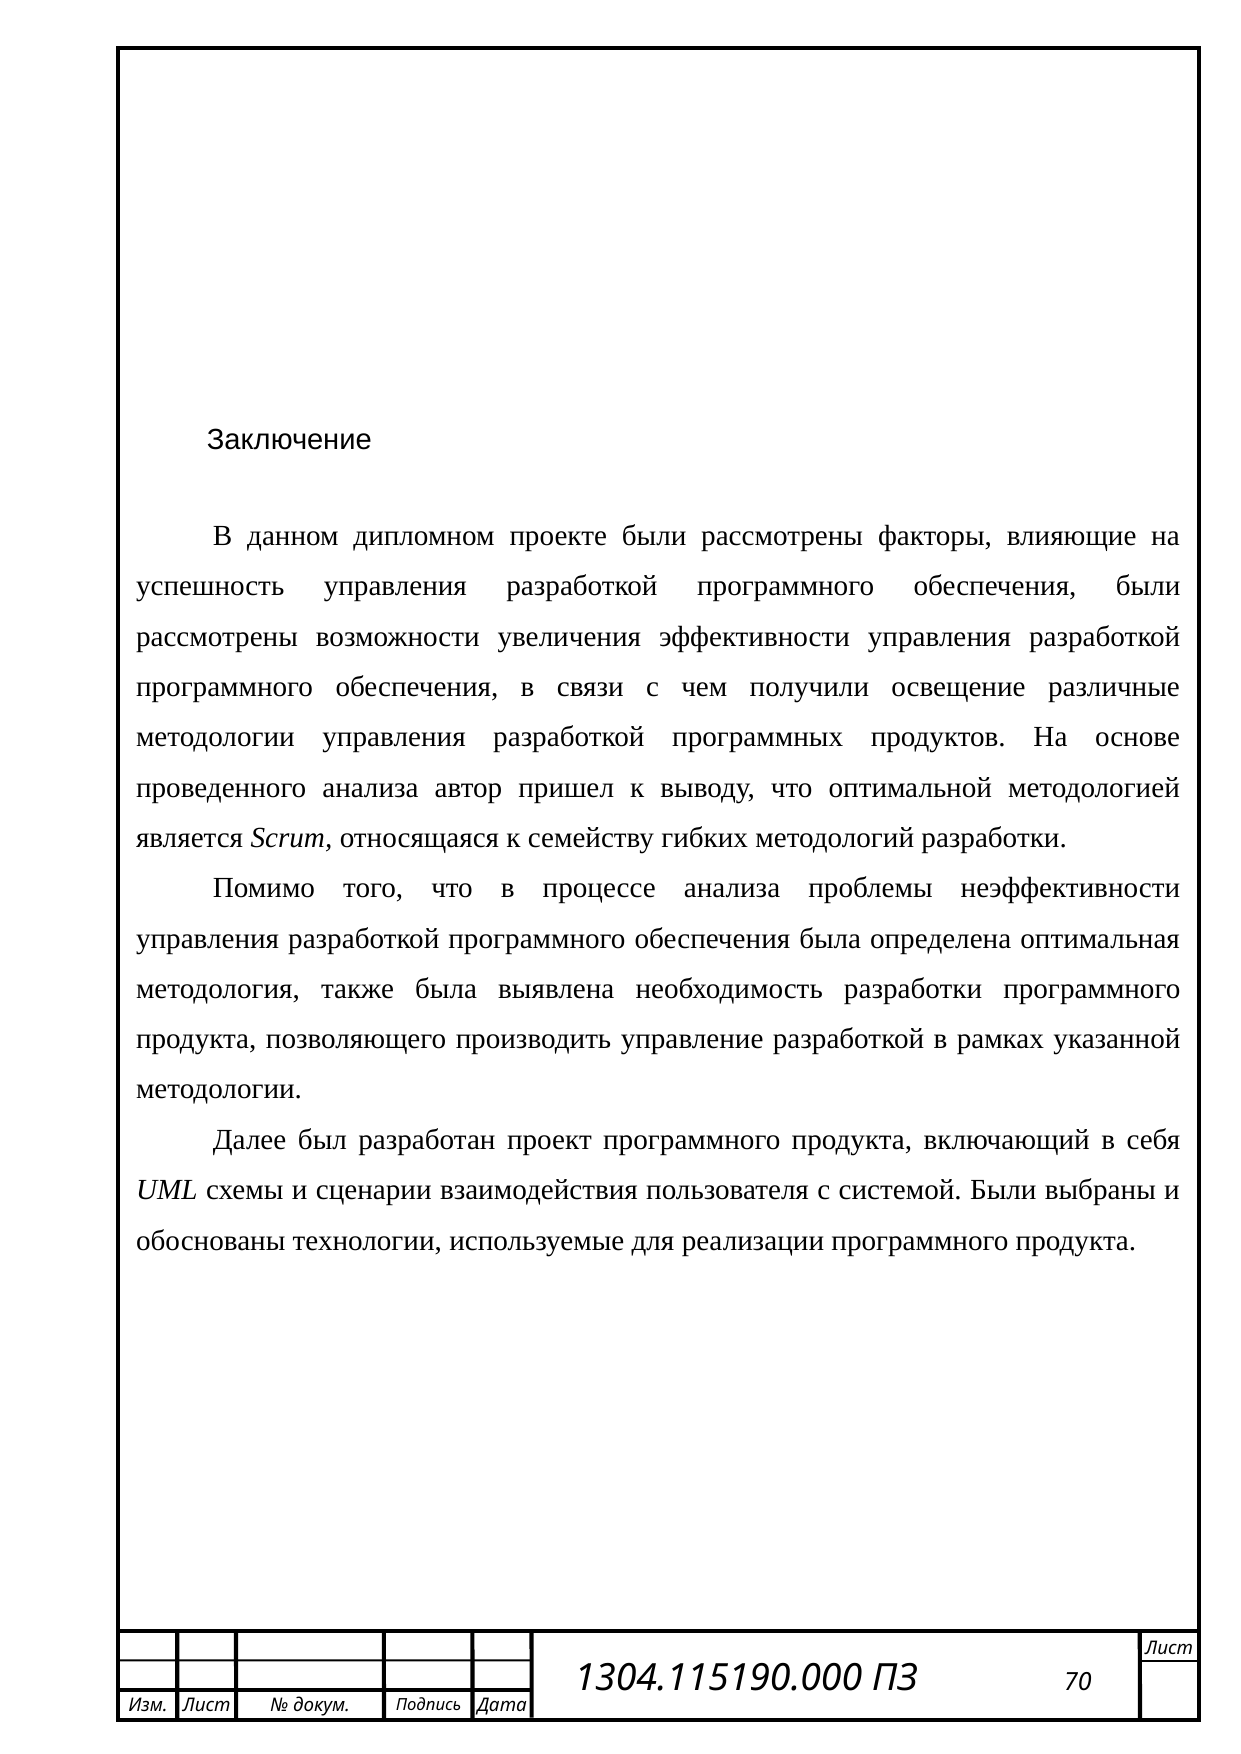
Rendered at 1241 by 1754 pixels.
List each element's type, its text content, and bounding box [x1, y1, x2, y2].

subtitle Заключение [136, 422, 1181, 455]
text Далее был разработан проект программного продукта, включающий в себя UML схемы и сценарии взаимодействия пользователя с системой. Были выбраны и обоснованы технологии, используемые для реализации программного продукта. [136, 1122, 1181, 1256]
text В данном дипломном проекте были рассмотрены факторы, влияющие на успешность управления разработкой программного обеспечения, были рассмотрены возможности увеличения эффективности управления разработкой программного обеспечения, в связи с чем получили освещение различные методологии управления разработкой программных продуктов. На основе проведенного анализа автор пришел к выводу, что оптимальной методологией является Scrum, относящаяся к семейству гибких методологий разработки. [136, 518, 1181, 854]
text Помимо того, что в процессе анализа проблемы неэффективности управления разработкой программного обеспечения была определена оптимальная методология, также была выявлена необходимость разработки программного продукта, позволяющего производить управление разработкой в рамках указанной методологии. [136, 870, 1181, 1105]
